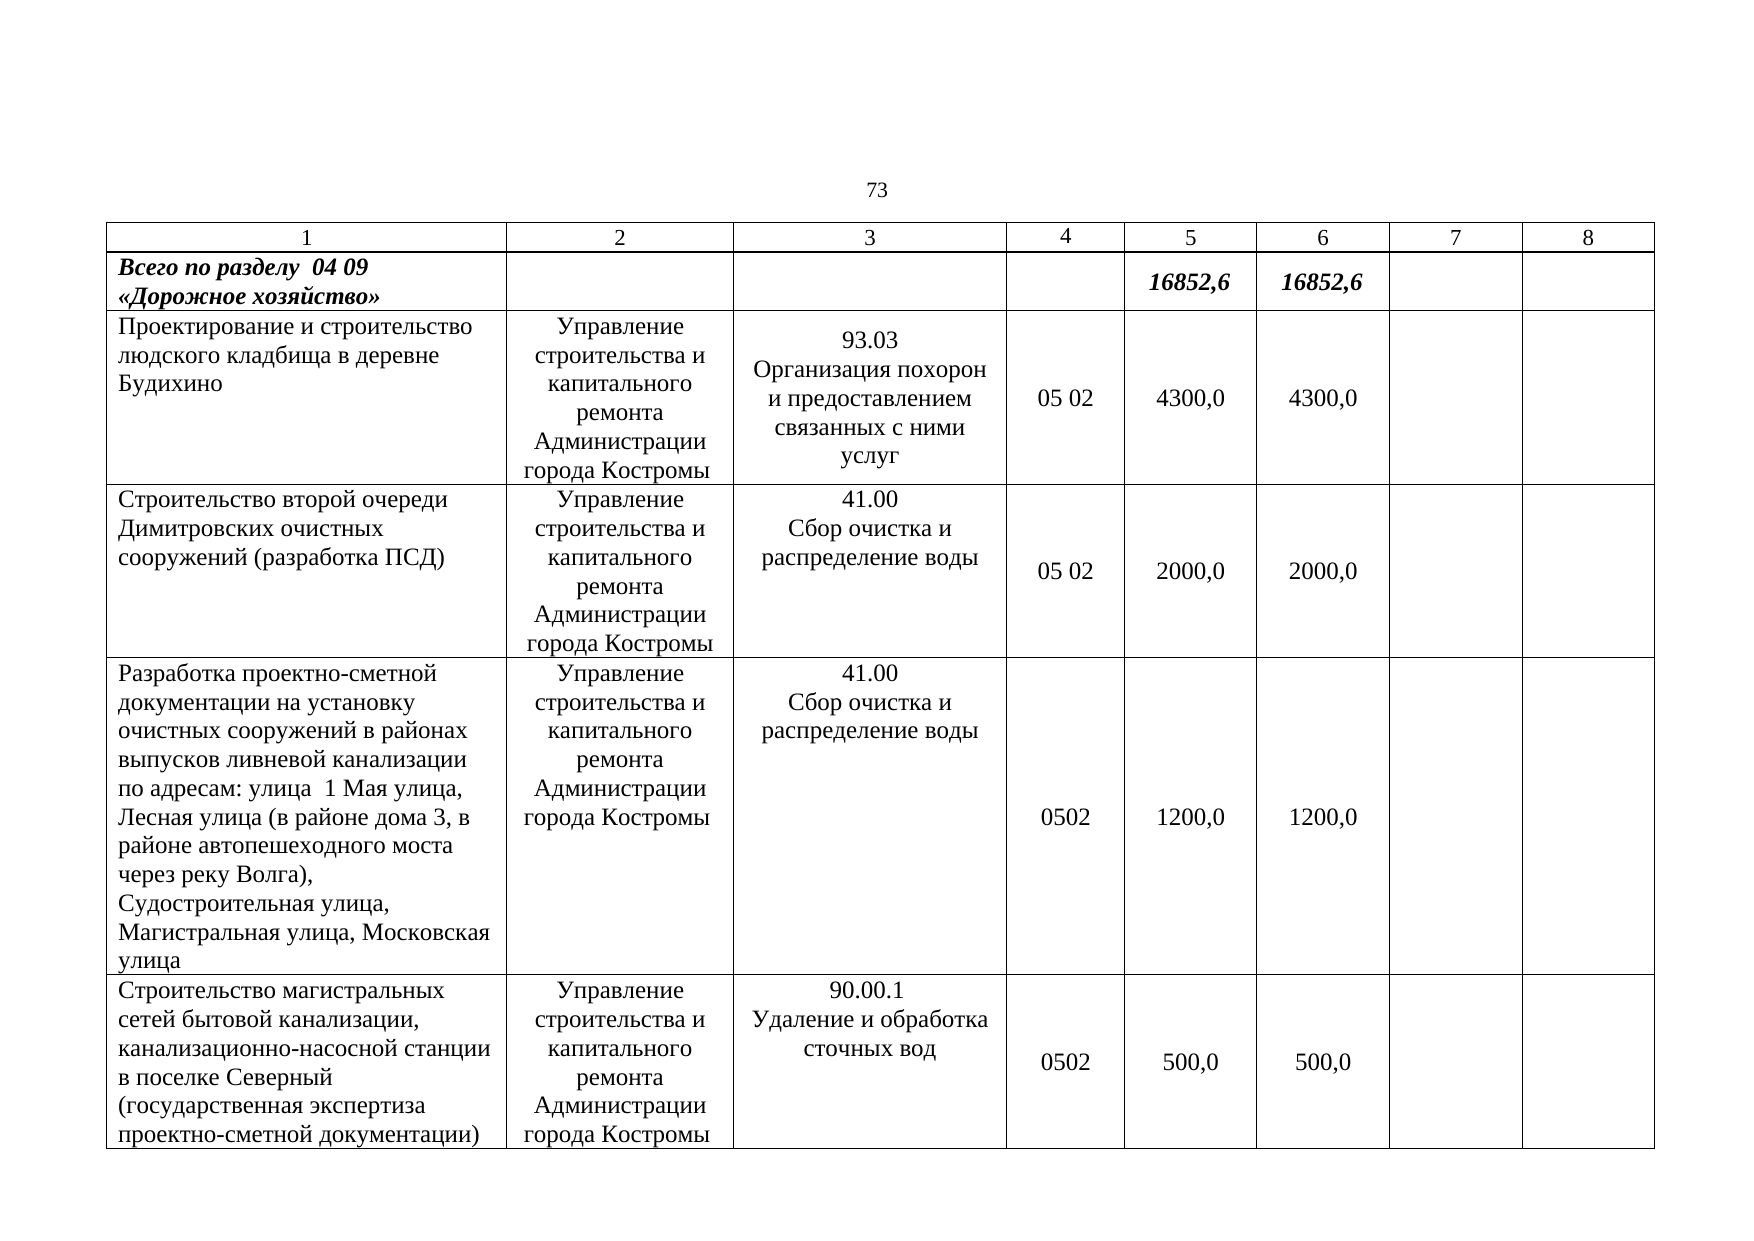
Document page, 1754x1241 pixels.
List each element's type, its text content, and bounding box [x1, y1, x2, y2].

table_cell [1523, 253, 1654, 310]
table_cell 93.03 Организация похорон и предоставлением связанных с ними услуг [734, 311, 1006, 483]
table_cell Управление строительства и капитального ремонта Администрации города Костромы [507, 485, 733, 657]
table_cell 500,0 [1257, 975, 1389, 1148]
table_cell [1655, 657, 1700, 974]
table_header 8 [1523, 223, 1654, 251]
table_cell [1523, 485, 1654, 657]
table_cell Всего по разделу 04 09 «Дорожное хозяйство» [107, 253, 506, 310]
table_cell [1655, 251, 1700, 310]
table_cell 90.00.1 Удаление и обработка сточных вод [734, 975, 1006, 1148]
table_cell 2000,0 [1257, 485, 1389, 657]
table_cell [1523, 658, 1654, 974]
table_header 7 [1390, 223, 1522, 251]
table_cell 4300,0 [1257, 311, 1389, 483]
table_cell 4300,0 [1125, 311, 1256, 483]
table_cell 05 02 [1007, 311, 1124, 483]
table_cell 1200,0 [1257, 658, 1389, 974]
table_cell 16852,6 [1125, 253, 1256, 310]
table_cell 0502 [1007, 975, 1124, 1148]
table_cell [1390, 311, 1522, 483]
table_cell [1655, 974, 1700, 1148]
table_cell 0502 [1007, 658, 1124, 974]
table_cell [1523, 975, 1654, 1148]
table_cell Управление строительства и капитального ремонта Администрации города Костромы [507, 311, 733, 483]
table_cell [1655, 484, 1700, 657]
table_header 3 [734, 223, 1006, 251]
table_cell 41.00 Сбор очистка и распределение воды [734, 485, 1006, 657]
table_cell 41.00 Сбор очистка и распределение воды [734, 658, 1006, 974]
table_cell 05 02 [1007, 485, 1124, 657]
table_cell [1390, 485, 1522, 657]
table_cell Проектирование и строительство людского кладбища в деревне Будихино [107, 311, 506, 483]
table_header 1 [107, 223, 506, 251]
table_header 2 [507, 223, 733, 251]
table_cell [1390, 975, 1522, 1148]
table_cell 500,0 [1125, 975, 1256, 1148]
table_header 4 [1007, 223, 1124, 251]
table_cell [1655, 310, 1700, 483]
table_header [1655, 222, 1700, 251]
table_cell 2000,0 [1125, 485, 1256, 657]
table_header 6 [1257, 223, 1389, 251]
table_cell Управление строительства и капитального ремонта Администрации города Костромы [507, 975, 733, 1148]
table_cell Строительство магистральных сетей бытовой канализации, канализационно-насосной станции в поселке Северный (государственная экспертиза проектно-сметной документации) [107, 975, 506, 1148]
table_cell [1390, 658, 1522, 974]
table_cell [1007, 253, 1124, 310]
table_cell 16852,6 [1257, 253, 1389, 310]
table_cell [1390, 253, 1522, 310]
table_header 5 [1125, 223, 1256, 251]
table_cell Разработка проектно-сметной документации на установку очистных сооружений в районах выпусков ливневой канализации по адресам: улица 1 Мая улица, Лесная улица (в районе дома 3, в районе автопешеходного моста через реку Волга), Судостроительная улица, Магистральная улица, Московская улица [107, 658, 506, 974]
table_cell [734, 253, 1006, 310]
table_cell Управление строительства и капитального ремонта Администрации города Костромы [507, 658, 733, 974]
table_cell 1200,0 [1125, 658, 1256, 974]
table_cell [507, 253, 733, 310]
table_cell Строительство второй очереди Димитровских очистных сооружений (разработка ПСД) [107, 485, 506, 657]
table_cell [1523, 311, 1654, 483]
